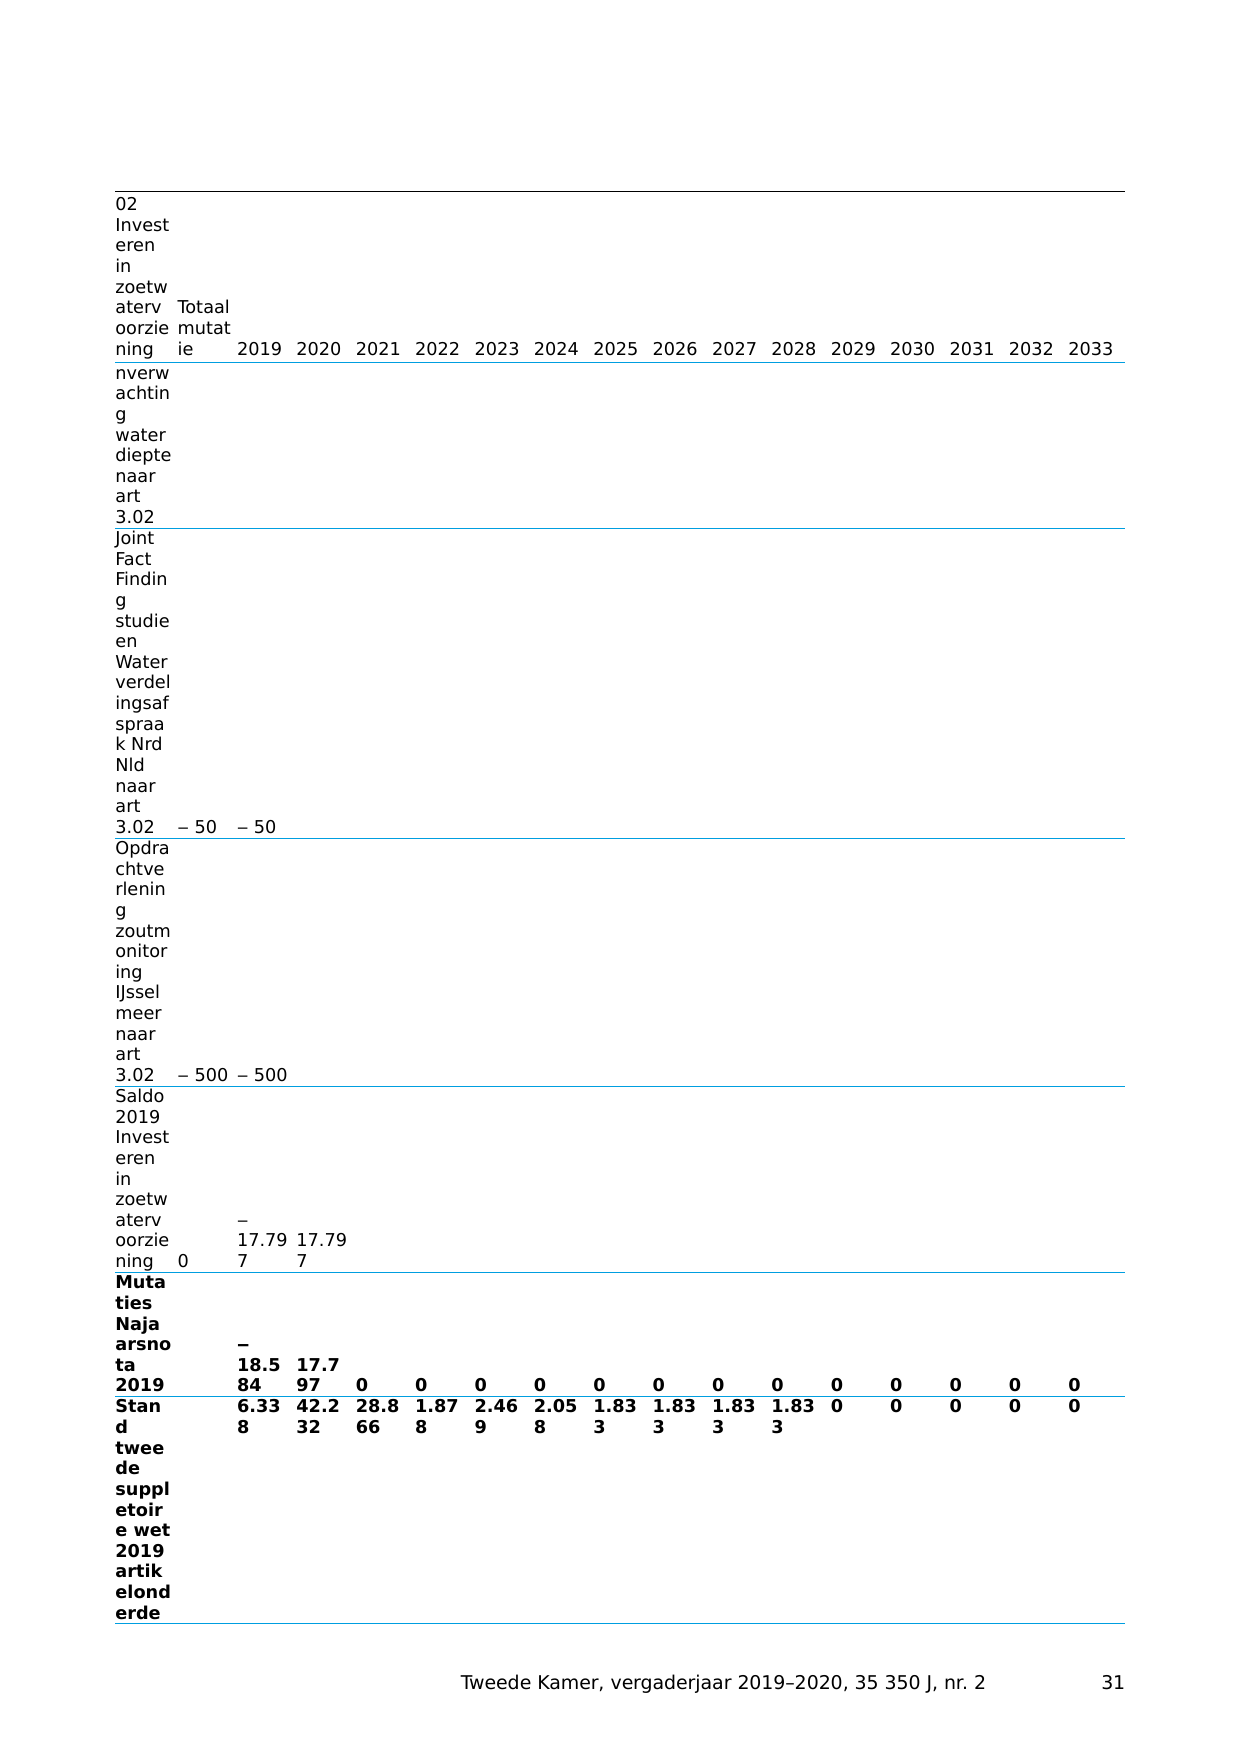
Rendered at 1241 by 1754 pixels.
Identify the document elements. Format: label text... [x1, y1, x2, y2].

table_cell [531, 839, 590, 1086]
table_cell [471, 1087, 531, 1272]
table_cell 0 [887, 1273, 946, 1396]
table_cell [1006, 839, 1065, 1086]
table_cell [650, 1087, 709, 1272]
table_cell [1065, 529, 1125, 837]
table_cell ‒ 50 [175, 529, 234, 837]
table_cell [887, 1087, 946, 1272]
table_cell [353, 839, 412, 1086]
table_header 2020 [293, 192, 353, 362]
table_cell [353, 529, 412, 837]
table_cell [709, 1087, 768, 1272]
table_cell [887, 363, 946, 528]
table_header 2029 [828, 192, 887, 362]
table_cell [531, 363, 590, 528]
table_header 2024 [531, 192, 590, 362]
table_cell 0 [412, 1273, 471, 1396]
table_cell [768, 529, 828, 837]
table_cell 1.878 [412, 1397, 471, 1623]
table_cell [768, 363, 828, 528]
table_cell ‒ 500 [175, 839, 234, 1086]
table_cell [412, 529, 471, 837]
table_cell [471, 839, 531, 1086]
table_cell [175, 1273, 234, 1396]
table_cell [650, 363, 709, 528]
table_cell [650, 839, 709, 1086]
table_header 2032 [1006, 192, 1065, 362]
table_cell 0 [709, 1273, 768, 1396]
table_cell [828, 363, 887, 528]
table_cell 0 [175, 1087, 234, 1272]
table_cell [293, 839, 353, 1086]
table_cell [531, 1087, 590, 1272]
table_cell [1065, 1087, 1125, 1272]
table_header 02 Investeren in zoetwatervoorziening [115, 192, 174, 362]
table_cell 0 [531, 1273, 590, 1396]
table_cell [946, 839, 1006, 1086]
table_header 2026 [650, 192, 709, 362]
table_cell [412, 1087, 471, 1272]
table_cell [234, 363, 293, 528]
table_cell [946, 1087, 1006, 1272]
table_cell [828, 1087, 887, 1272]
table_cell 0 [590, 1273, 649, 1396]
table_cell 0 [1065, 1273, 1125, 1396]
table_cell [1006, 363, 1065, 528]
table_cell 2.469 [471, 1397, 531, 1623]
table_cell 0 [946, 1397, 1006, 1623]
table_cell [650, 529, 709, 837]
table_cell [531, 529, 590, 837]
table_cell [1006, 1087, 1065, 1272]
table_cell 0 [353, 1273, 412, 1396]
table_header 2022 [412, 192, 471, 362]
table_cell 0 [471, 1273, 531, 1396]
table_cell [471, 529, 531, 837]
table_cell [709, 839, 768, 1086]
table_cell [293, 363, 353, 528]
table_cell [412, 839, 471, 1086]
table_cell 1.833 [590, 1397, 649, 1623]
table_cell 0 [1006, 1397, 1065, 1623]
table_cell [887, 529, 946, 837]
table_cell [768, 839, 828, 1086]
table_cell [353, 363, 412, 528]
table_cell 0 [946, 1273, 1006, 1396]
table_cell ‒ 50 [234, 529, 293, 837]
table_cell ‒ 500 [234, 839, 293, 1086]
table_cell 0 [1006, 1273, 1065, 1396]
table_cell ‒ 18.584 [234, 1273, 293, 1396]
table_header 2030 [887, 192, 946, 362]
table_cell [590, 839, 649, 1086]
table_cell 0 [887, 1397, 946, 1623]
table_header 2031 [946, 192, 1006, 362]
table_cell 0 [768, 1273, 828, 1396]
table_cell 1.833 [768, 1397, 828, 1623]
table_header 2023 [471, 192, 531, 362]
table_cell 2.058 [531, 1397, 590, 1623]
table_cell [590, 363, 649, 528]
table_cell Opdrachtverlening zoutmonitoring IJsselmeer naar art 3.02 [115, 839, 174, 1086]
table_cell [590, 529, 649, 837]
table_cell [709, 363, 768, 528]
table_cell [293, 529, 353, 837]
table_cell [353, 1087, 412, 1272]
table_cell [887, 839, 946, 1086]
table_cell [828, 839, 887, 1086]
table_cell Stand tweede suppletoire wet 2019 artikelonderde [115, 1397, 174, 1623]
table_cell 6.338 [234, 1397, 293, 1623]
table_cell [590, 1087, 649, 1272]
table_cell [412, 363, 471, 528]
table_cell [1006, 529, 1065, 837]
table_header 2033 [1065, 192, 1125, 362]
table_cell 28.866 [353, 1397, 412, 1623]
table_cell nverwachting waterdiepte naar art 3.02 [115, 363, 174, 528]
table_cell 0 [828, 1397, 887, 1623]
table_cell [709, 529, 768, 837]
table_cell 42.232 [293, 1397, 353, 1623]
table_header Totaal mutatie [175, 192, 234, 362]
table_cell 17.797 [293, 1273, 353, 1396]
table_header 2019 [234, 192, 293, 362]
table_cell [1065, 839, 1125, 1086]
table_header 2028 [768, 192, 828, 362]
table_cell [175, 363, 234, 528]
table_cell [828, 529, 887, 837]
table_cell [946, 363, 1006, 528]
table_cell 1.833 [650, 1397, 709, 1623]
table_cell 17.797 [293, 1087, 353, 1272]
table_cell [175, 1397, 234, 1623]
table_cell [1065, 363, 1125, 528]
table_cell 0 [828, 1273, 887, 1396]
table_header 2025 [590, 192, 649, 362]
table_header 2027 [709, 192, 768, 362]
table_cell Joint Fact Finding studie en Waterverdelingsafspraak Nrd Nld naar art 3.02 [115, 529, 174, 837]
table_cell ‒ 17.797 [234, 1087, 293, 1272]
table_header 2021 [353, 192, 412, 362]
table_cell [471, 363, 531, 528]
table_cell Saldo 2019 Investeren in zoetwatervoorziening [115, 1087, 174, 1272]
table_cell 0 [650, 1273, 709, 1396]
table_cell [946, 529, 1006, 837]
table_cell Mutaties Najaarsnota 2019 [115, 1273, 174, 1396]
table_cell 1.833 [709, 1397, 768, 1623]
table_cell 0 [1065, 1397, 1125, 1623]
table_cell [768, 1087, 828, 1272]
